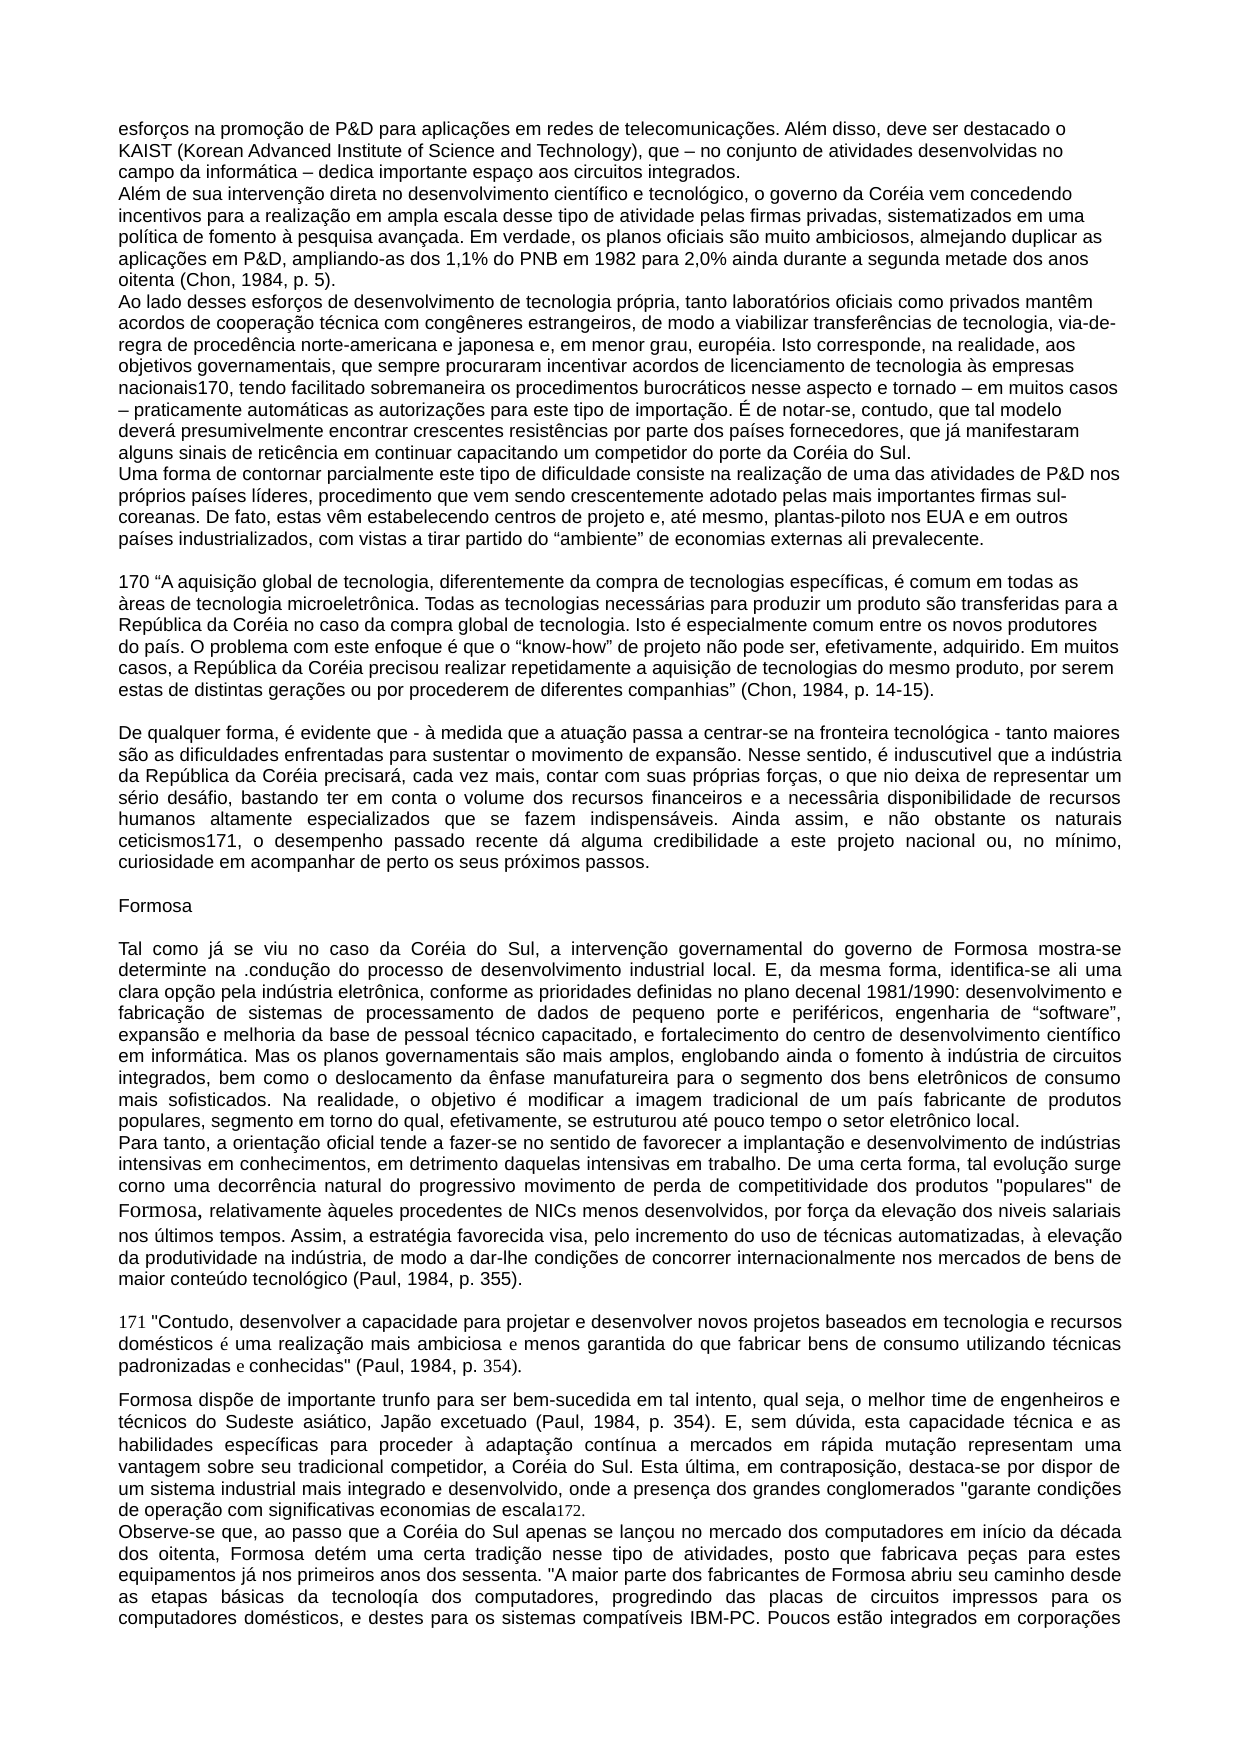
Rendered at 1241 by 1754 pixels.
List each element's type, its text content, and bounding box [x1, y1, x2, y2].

text Para tanto, a orientação oficial tende a fazer-se no sentido de favorecer a implantação e desenvolvimento de indústrias intensivas em conhecimentos, em detrimento daquelas intensivas em trabalho. De uma certa forma, tal evolução surge corno uma decorrência natural do progressivo movimento de perda de competitividade dos produtos "populares" de Formosa, relativamente àqueles procedentes de NICs menos desenvolvidos, por força da elevação dos niveis salariais nos últimos tempos. Assim, a estratégia favorecida visa, pelo incremento do uso de técnicas automatizadas, à elevação da produtividade na indústria, de modo a dar-lhe condições de concorrer internacionalmente nos mercados de bens de maior conteúdo tecnológico (Paul, 1984, p. 355). [118, 1132, 1122, 1290]
text 171 "Contudo, desenvolver a capacidade para projetar e desenvolver novos projetos baseados em tecnologia e recursos domésticos é uma realização mais ambiciosa e menos garantida do que fabricar bens de consumo utilizando técnicas padronizadas e conhecidas" (Paul, 1984, p. 354). [118, 1311, 1122, 1376]
text Além de sua intervenção direta no desenvolvimento científico e tecnológico, o governo da Coréia vem concedendo incentivos para a realização em ampla escala desse tipo de atividade pelas firmas privadas, sistematizados em uma política de fomento à pesquisa avançada. Em verdade, os planos oficiais são muito ambiciosos, almejando duplicar as aplicações em P&D, ampliando-as dos 1,1% do PNB em 1982 para 2,0% ainda durante a segunda metade dos anos oitenta (Chon, 1984, p. 5). [118, 183, 1122, 291]
text Formosa dispõe de importante trunfo para ser bem-sucedida em tal intento, qual seja, o melhor time de engenheiros e técnicos do Sudeste asiático, Japão excetuado (Paul, 1984, p. 354). E, sem dúvida, esta capacidade técnica e as habilidades específicas para proceder à adaptação contínua a mercados em rápida mutação representam uma vantagem sobre seu tradicional competidor, a Coréia do Sul. Esta última, em contraposição, destaca-se por dispor de um sistema industrial mais integrado e desenvolvido, onde a presença dos grandes conglomerados "garante condições de operação com significativas economias de escala172. [118, 1389, 1122, 1521]
text De qualquer forma, é evidente que - à medida que a atuação passa a centrar-se na fronteira tecnológica - tanto maiores são as dificuldades enfrentadas para sustentar o movimento de expansão. Nesse sentido, é induscutivel que a indústria da República da Coréia precisará, cada vez mais, contar com suas próprias forças, o que nio deixa de representar um sério desáfio, bastando ter em conta o volume dos recursos financeiros e a necessâria disponibilidade de recursos humanos altamente especializados que se fazem indispensáveis. Ainda assim, e não obstante os naturais ceticismos171, o desempenho passado recente dá alguma credibilidade a este projeto nacional ou, no mínimo, curiosidade em acompanhar de perto os seus próximos passos. [118, 722, 1122, 873]
text esforços na promoção de P&D para aplicações em redes de telecomunicações. Além disso, deve ser destacado o KAIST (Korean Advanced Institute of Science and Technology), que – no conjunto de atividades desenvolvidas no campo da informática – dedica importante espaço aos circuitos integrados. [118, 118, 1122, 183]
text Ao lado desses esforços de desenvolvimento de tecnologia própria, tanto laboratórios oficiais como privados mantêm acordos de cooperação técnica com congêneres estrangeiros, de modo a viabilizar transferências de tecnologia, via-de-regra de procedência norte-americana e japonesa e, em menor grau, européia. Isto corresponde, na realidade, aos objetivos governamentais, que sempre procuraram incentivar acordos de licenciamento de tecnologia às empresas nacionais170, tendo facilitado sobremaneira os procedimentos burocráticos nesse aspecto e tornado – em muitos casos – praticamente automáticas as autorizações para este tipo de importação. É de notar-se, contudo, que tal modelo deverá presumivelmente encontrar crescentes resistências por parte dos países fornecedores, que já manifestaram alguns sinais de reticência em continuar capacitando um competidor do porte da Coréia do Sul. [118, 291, 1122, 463]
text Tal como já se viu no caso da Coréia do Sul, a intervenção governamental do governo de Formosa mostra-se determinte na .condução do processo de desenvolvimento industrial local. E, da mesma forma, identifica-se ali uma clara opção pela indústria eletrônica, conforme as prioridades definidas no plano decenal 1981/1990: desenvolvimento e fabricação de sistemas de processamento de dados de pequeno porte e periféricos, engenharia de “software”, expansão e melhoria da base de pessoal técnico capacitado, e fortalecimento do centro de desenvolvimento científico em informática. Mas os planos governamentais são mais amplos, englobando ainda o fomento à indústria de circuitos integrados, bem como o deslocamento da ênfase manufatureira para o segmento dos bens eletrônicos de consumo mais sofisticados. Na realidade, o objetivo é modificar a imagem tradicional de um país fabricante de produtos populares, segmento em torno do qual, efetivamente, se estruturou até pouco tempo o setor eletrônico local. [118, 937, 1122, 1132]
text Observe-se que, ao passo que a Coréia do Sul apenas se lançou no mercado dos computadores em início da década dos oitenta, Formosa detém uma certa tradição nesse tipo de atividades, posto que fabricava peças para estes equipamentos já nos primeiros anos dos sessenta. "A maior parte dos fabricantes de Formosa abriu seu caminho desde as etapas básicas da tecnoloqía dos computadores, progredindo das placas de circuitos impressos para os computadores domésticos, e destes para os sistemas compatíveis IBM-PC. Poucos estão integrados em corporações [118, 1521, 1122, 1628]
text 170 “A aquisição global de tecnologia, diferentemente da compra de tecnologias específicas, é comum em todas as àreas de tecnologia microeletrônica. Todas as tecnologias necessárias para produzir um produto são transferidas para a República da Coréia no caso da compra global de tecnologia. Isto é especialmente comum entre os novos produtores do país. O problema com este enfoque é que o “know-how” de projeto não pode ser, efetivamente, adquirido. Em muitos casos, a República da Coréia precisou realizar repetidamente a aquisição de tecnologias do mesmo produto, por serem estas de distintas gerações ou por procederem de diferentes companhias” (Chon, 1984, p. 14-15). [118, 571, 1122, 700]
text Formosa [118, 894, 1122, 916]
text Uma forma de contornar parcialmente este tipo de dificuldade consiste na realização de uma das atividades de P&D nos próprios países líderes, procedimento que vem sendo crescentemente adotado pelas mais importantes firmas sul-coreanas. De fato, estas vêm estabelecendo centros de projeto e, até mesmo, plantas-piloto nos EUA e em outros países industrializados, com vistas a tirar partido do “ambiente” de economias externas ali prevalecente. [118, 463, 1122, 549]
